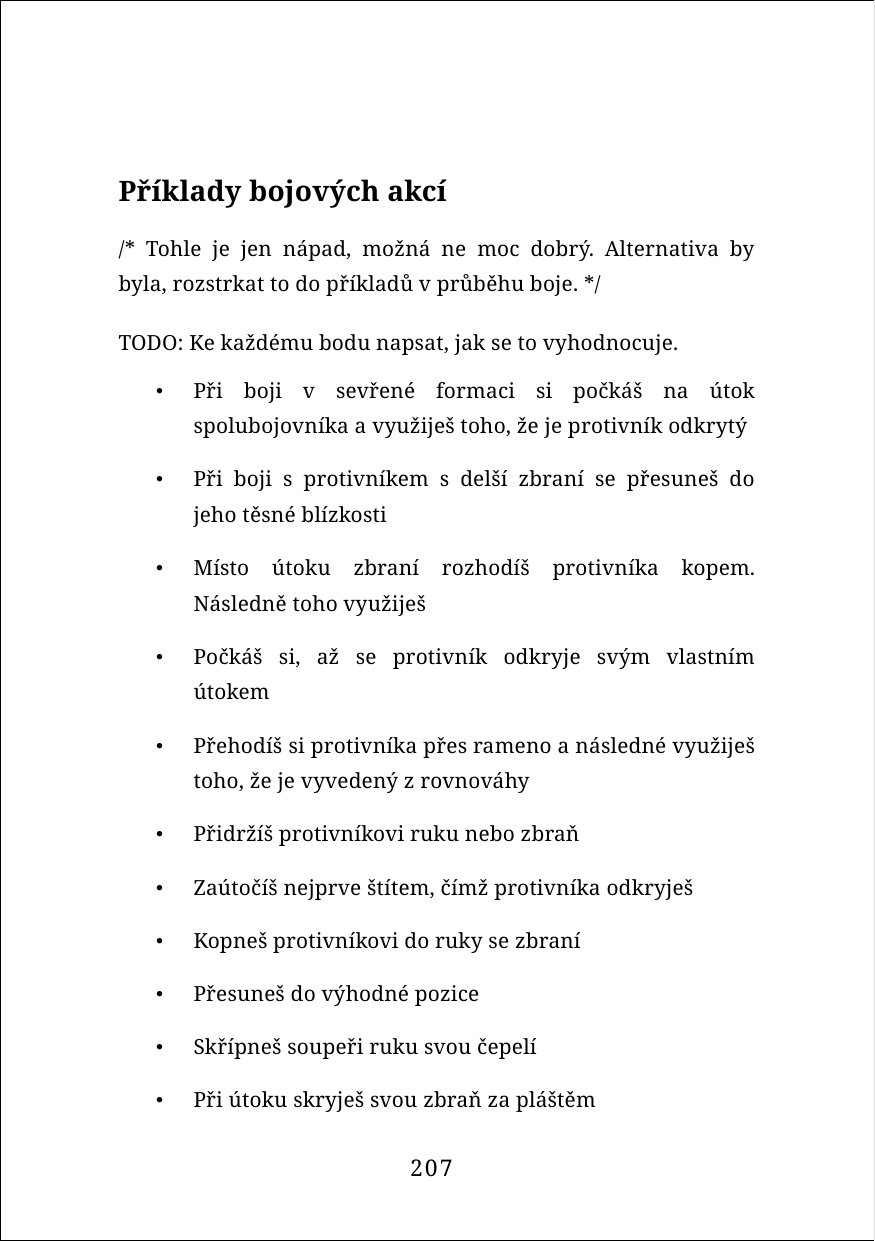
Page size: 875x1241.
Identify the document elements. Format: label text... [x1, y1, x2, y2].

list Přesuneš do výhodné pozice [156, 979, 756, 1008]
text /* Tohle je jen nápad, možná ne moc dobrý. Alternativa by byla, rozstrkat to do příkladů v průběhu boje. */ [118, 234, 756, 298]
list Počkáš si, až se protivník odkryje svým vlastním útokem [156, 642, 756, 706]
list Zaútočíš nejprve štítem, čímž protivníka odkryješ [156, 873, 756, 901]
list Přidržíš protivníkovi ruku nebo zbraň [156, 819, 756, 848]
list Místo útoku zbraní rozhodíš protivníka kopem. Následně toho využiješ [156, 553, 756, 617]
subtitle Příklady bojových akcí [118, 172, 756, 210]
list Kopneš protivníkovi do ruky se zbraní [156, 926, 756, 954]
list Přehodíš si protivníka přes rameno a následné využiješ toho, že je vyvedený z rovnováhy [156, 731, 756, 795]
list Při boji v sevřené formaci si počkáš na útok spolubojovníka a využiješ toho, že je protivník odkrytý [156, 376, 756, 440]
list Při boji s protivníkem s delší zbraní se přesuneš do jeho těsné blízkosti [156, 464, 756, 528]
list Při útoku skryješ svou zbraň za pláštěm [156, 1086, 756, 1114]
list Skřípneš soupeři ruku svou čepelí [156, 1032, 756, 1061]
text TODO: Ke každému bodu napsat, jak se to vyhodnocuje. [118, 328, 756, 357]
